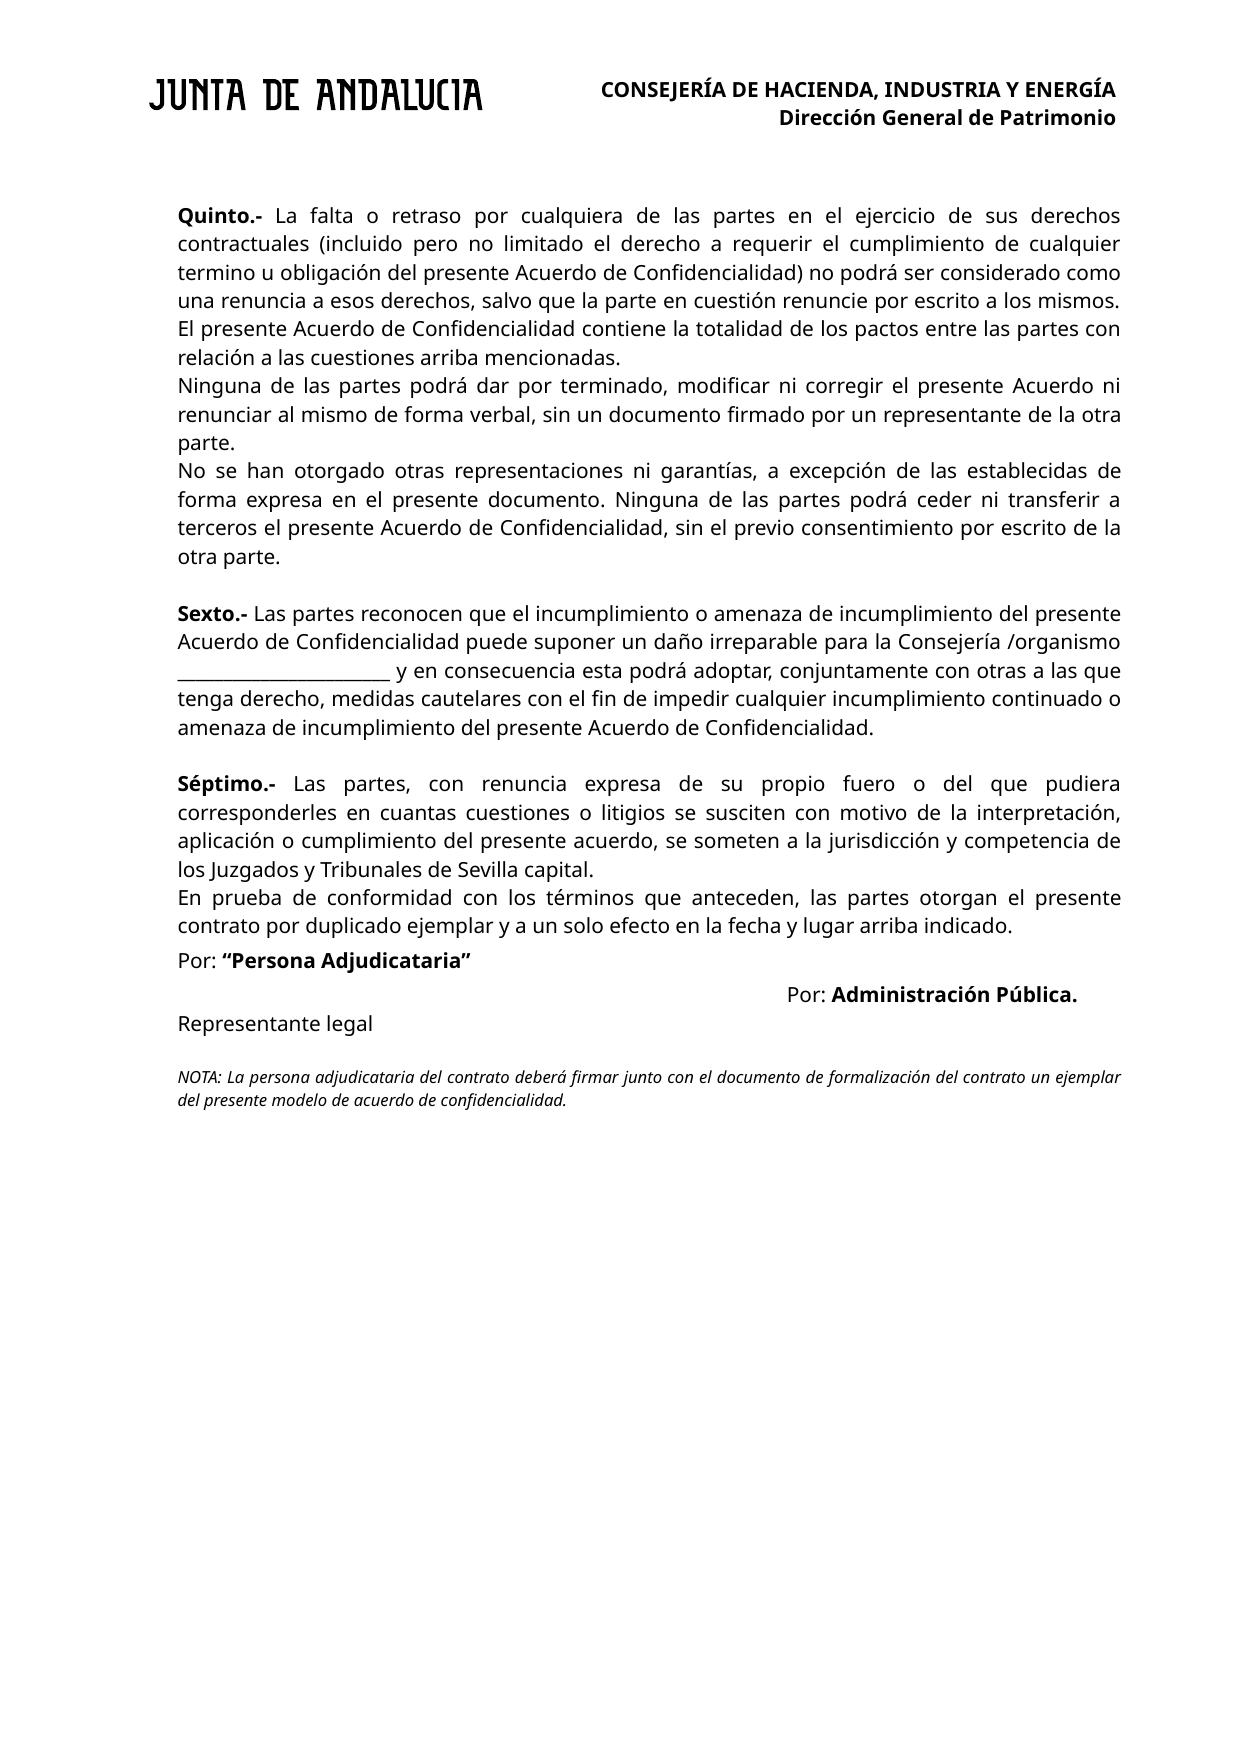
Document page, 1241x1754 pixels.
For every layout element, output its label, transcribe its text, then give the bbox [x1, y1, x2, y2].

text En prueba de conformidad con los términos que anteceden, las partes otorgan el presente contrato por duplicado ejemplar y a un solo efecto en la fecha y lugar arriba indicado. [177, 883, 1122, 940]
text No se han otorgado otras representaciones ni garantías, a excepción de las establecidas de forma expresa en el presente documento. Ninguna de las partes podrá ceder ni transferir a terceros el presente Acuerdo de Confidencialidad, sin el previo consentimiento por escrito de la otra parte. [177, 457, 1122, 570]
text Por: Administración Pública. [177, 980, 1122, 1009]
text Representante legal [177, 1009, 1122, 1037]
text Por: “Persona Adjudicataria” [177, 946, 1122, 974]
text Ninguna de las partes podrá dar por terminado, modificar ni corregir el presente Acuerdo ni renunciar al mismo de forma verbal, sin un documento firmado por un representante de la otra parte. [177, 371, 1122, 457]
text Sexto.- Las partes reconocen que el incumplimiento o amenaza de incumplimiento del presente Acuerdo de Confidencialidad puede suponer un daño irreparable para la Consejería /organismo _______________________ y en consecuencia esta podrá adoptar, conjuntamente con otras a las que tenga derecho, medidas cautelares con el fin de impedir cualquier incumplimiento continuado o amenaza de incumplimiento del presente Acuerdo de Confidencialidad. [177, 599, 1122, 741]
text Séptimo.- Las partes, con renuncia expresa de su propio fuero o del que pudiera corresponderles en cuantas cuestiones o litigios se susciten con motivo de la interpretación, aplicación o cumplimiento del presente acuerdo, se someten a la jurisdicción y competencia de los Juzgados y Tribunales de Sevilla capital. [177, 769, 1122, 883]
text NOTA: La persona adjudicataria del contrato deberá firmar junto con el documento de formalización del contrato un ejemplar del presente modelo de acuerdo de confidencialidad. [177, 1066, 1122, 1111]
text Quinto.- La falta o retraso por cualquiera de las partes en el ejercicio de sus derechos contractuales (incluido pero no limitado el derecho a requerir el cumplimiento de cualquier termino u obligación del presente Acuerdo de Confidencialidad) no podrá ser considerado como una renuncia a esos derechos, salvo que la parte en cuestión renuncie por escrito a los mismos. El presente Acuerdo de Confidencialidad contiene la totalidad de los pactos entre las partes con relación a las cuestiones arriba mencionadas. [177, 201, 1122, 371]
